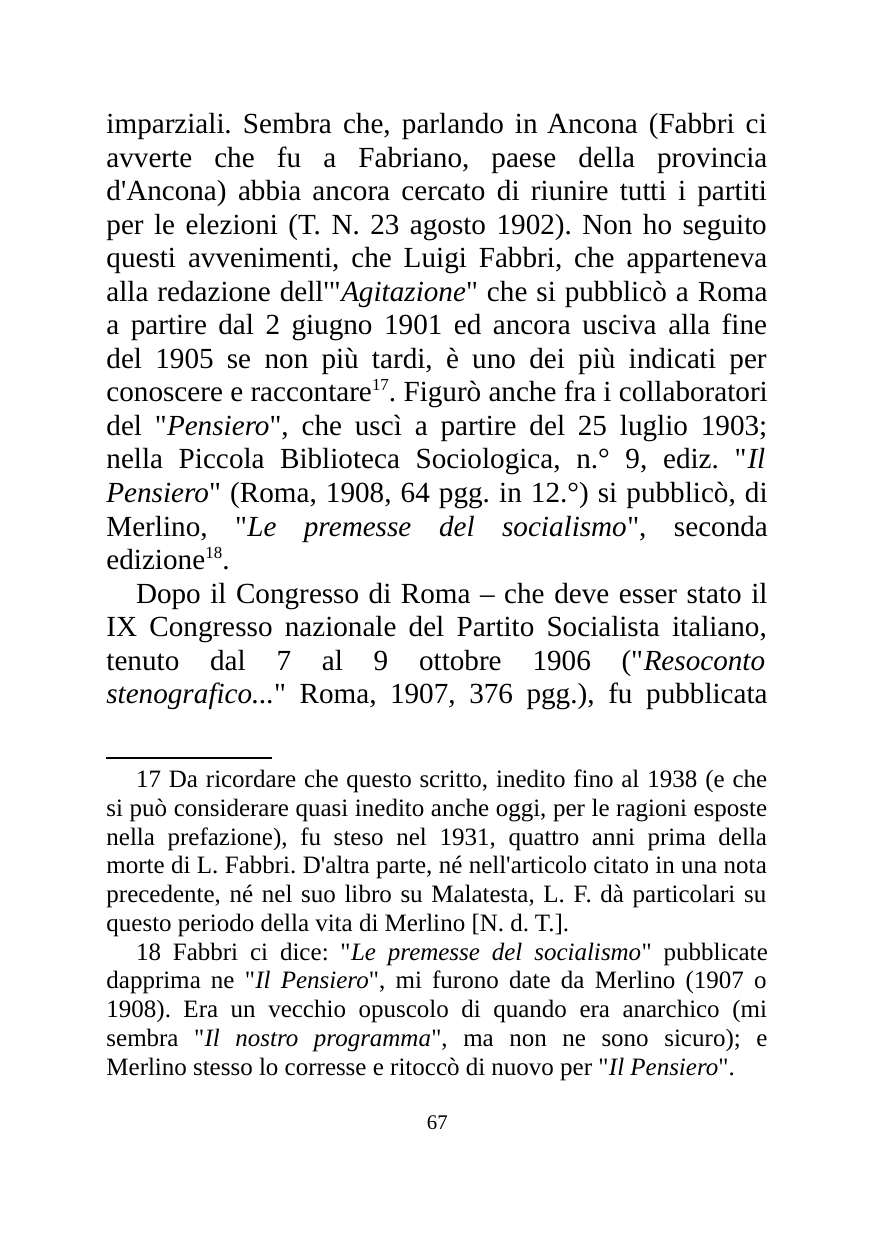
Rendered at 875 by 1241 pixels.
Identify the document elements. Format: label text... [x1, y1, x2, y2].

text imparziali. Sembra che, parlando in Ancona (Fabbri ci avverte che fu a Fabriano, paese della provincia d'Ancona) abbia ancora cercato di riunire tutti i partiti per le elezioni (T. N. 23 agosto 1902). Non ho seguito questi avvenimenti, che Luigi Fabbri, che apparteneva alla redazione dell'"Agitazione" che si pubblicò a Roma a partire dal 2 giugno 1901 ed ancora usciva alla fine del 1905 se non più tardi, è uno dei più indicati per conoscere e raccontare. Figurò anche fra i collaboratori del "Pensiero", che uscì a partire del 25 luglio 1903; nella Piccola Biblioteca Sociologica, n.° 9, ediz. "Il Pensiero" (Roma, 1908, 64 pgg. in 12.°) si pubblicò, di Merlino, "Le premesse del socialismo", seconda edizione. [106, 106, 768, 576]
text Dopo il Congresso di Roma – che deve esser stato il IX Congresso nazionale del Partito Socialista italiano, tenuto dal 7 al 9 ottobre 1906 ("Resoconto stenografico..." Roma, 1907, 376 pgg.), fu pubblicata [106, 576, 768, 710]
text Da ricordare che questo scritto, inedito fino al 1938 (e che si può considerare quasi inedito anche oggi, per le ragioni esposte nella prefazione), fu steso nel 1931, quattro anni prima della morte di L. Fabbri. D'altra parte, né nell'articolo citato in una nota precedente, né nel suo libro su Malatesta, L. F. dà particolari su questo periodo della vita di Merlino [N. d. T.]. [106, 764, 768, 937]
text Fabbri ci dice: "Le premesse del socialismo" pubblicate dapprima ne "Il Pensiero", mi furono date da Merlino (1907 o 1908). Era un vecchio opuscolo di quando era anarchico (mi sembra "Il nostro programma", ma non ne sono sicuro); e Merlino stesso lo corresse e ritoccò di nuovo per "Il Pensiero". [106, 937, 768, 1080]
